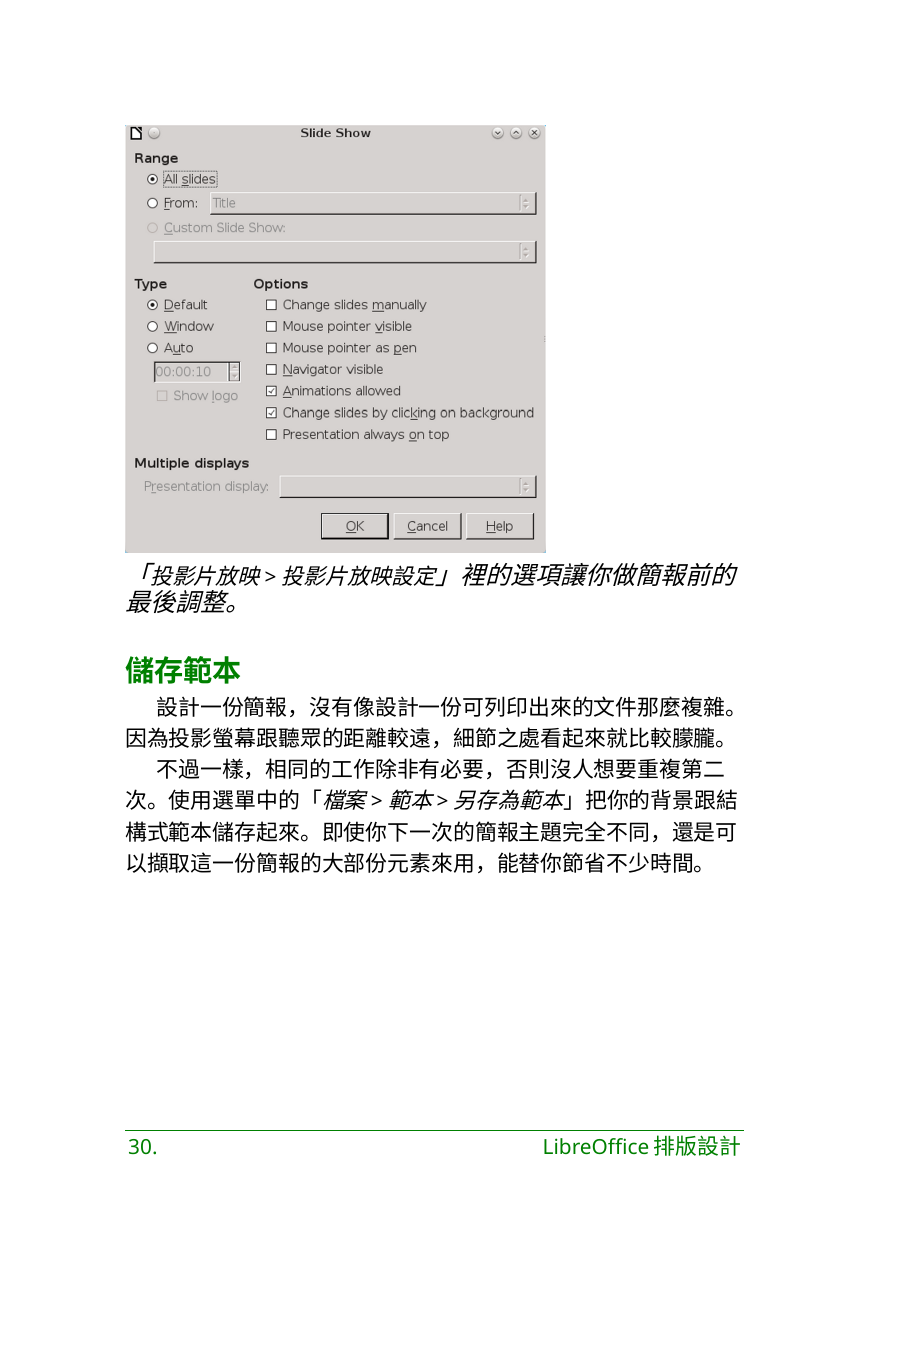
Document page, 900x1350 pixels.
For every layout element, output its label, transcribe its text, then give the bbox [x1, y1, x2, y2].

table_cell 「投影片放映 > 投影片放映設定」裡的選項讓你做簡報前的最後調整。 [125, 555, 744, 617]
text 不過一樣，相同的工作除非有必要，否則沒人想要重複第二次。使用選單中的「檔案 > 範本 > 另存為範本」把你的背景跟結構式範本儲存起來。即使你下一次的簡報主題完全不同，還是可以擷取這一份簡報的大部份元素來用，能替你節省不少時間。 [125, 753, 744, 878]
table_header [125, 125, 744, 554]
text 設計一份簡報，沒有像設計一份可列印出來的文件那麼複雜。因為投影螢幕跟聽眾的距離較遠，細節之處看起來就比較朦朧。 [125, 690, 744, 753]
picture [125, 125, 546, 553]
subtitle 儲存範本 [125, 648, 744, 690]
